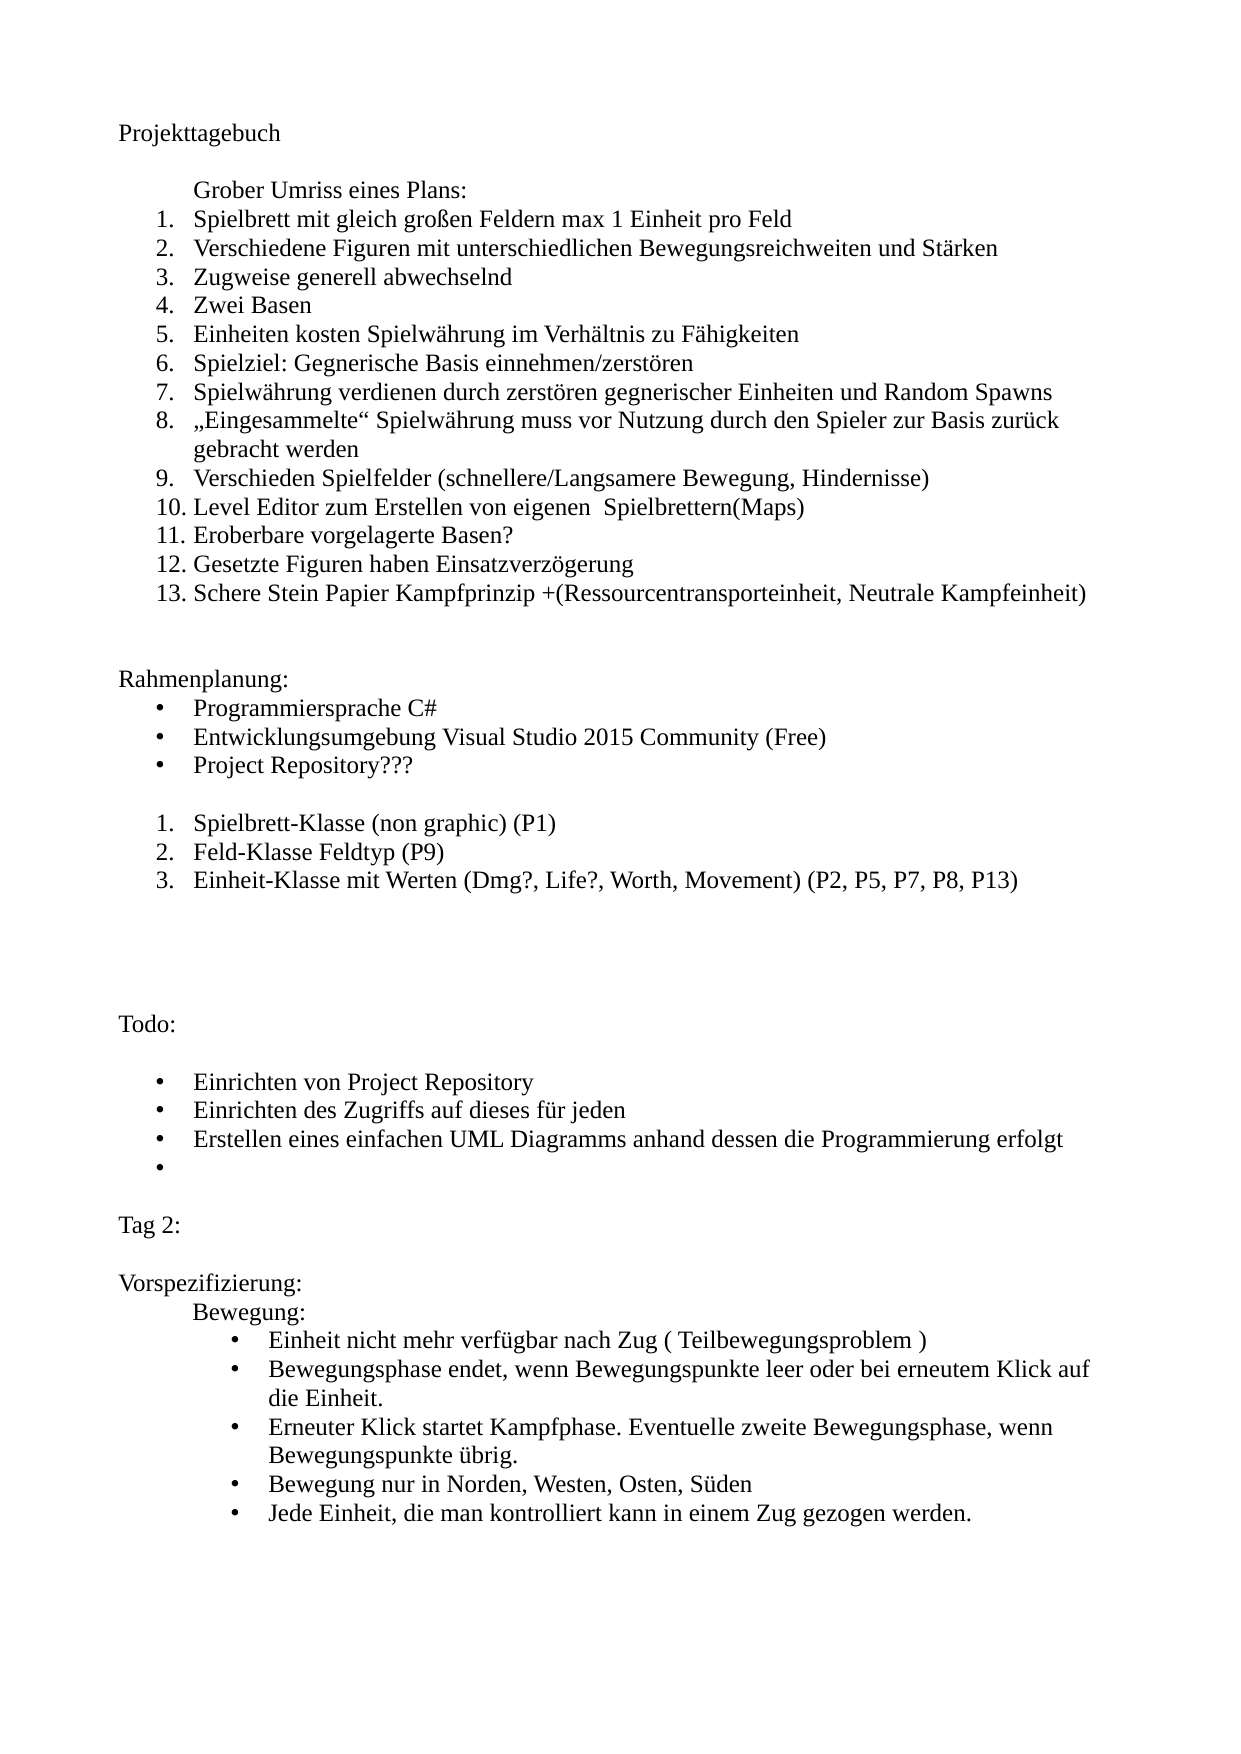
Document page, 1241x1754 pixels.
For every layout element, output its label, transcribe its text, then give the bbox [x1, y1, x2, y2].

list Einheit-Klasse mit Werten (Dmg?, Life?, Worth, Movement) (P2, P5, P7, P8, P13) [156, 866, 1122, 894]
text Rahmenplanung: [118, 664, 1122, 693]
list Einheit nicht mehr verfügbar nach Zug ( Teilbewegungsproblem ) [231, 1326, 1122, 1354]
list Bewegung nur in Norden, Westen, Osten, Süden [231, 1469, 1122, 1498]
list Spielziel: Gegnerische Basis einnehmen/zerstören [156, 348, 1122, 377]
list Eroberbare vorgelagerte Basen? [156, 521, 1122, 549]
text Tag 2: [118, 1211, 1122, 1239]
list Spielbrett-Klasse (non graphic) (P1) [156, 808, 1122, 837]
list Programmiersprache C# [156, 693, 1122, 722]
text Todo: [118, 1009, 1122, 1038]
list Verschieden Spielfelder (schnellere/Langsamere Bewegung, Hindernisse) [156, 463, 1122, 492]
list Erneuter Klick startet Kampfphase. Eventuelle zweite Bewegungsphase, wenn Bewegungspunkte übrig. [231, 1412, 1122, 1469]
list Zugweise generell abwechselnd [156, 262, 1122, 291]
list Feld-Klasse Feldtyp (P9) [156, 837, 1122, 866]
list Schere Stein Papier Kampfprinzip +(Ressourcentransporteinheit, Neutrale Kampfeinheit) [156, 578, 1122, 607]
list Erstellen eines einfachen UML Diagramms anhand dessen die Programmierung erfolgt [156, 1124, 1122, 1153]
list Grober Umriss eines Plans: [156, 176, 1122, 204]
list Level Editor zum Erstellen von eigenen Spielbrettern(Maps) [156, 492, 1122, 521]
list Gesetzte Figuren haben Einsatzverzögerung [156, 549, 1122, 578]
list Einrichten des Zugriffs auf dieses für jeden [156, 1096, 1122, 1124]
text Bewegung: [118, 1297, 1122, 1326]
text Projekttagebuch [118, 118, 1122, 147]
list „Eingesammelte“ Spielwährung muss vor Nutzung durch den Spieler zur Basis zurück gebracht werden [156, 406, 1122, 463]
list Spielwährung verdienen durch zerstören gegnerischer Einheiten und Random Spawns [156, 377, 1122, 406]
list Einheiten kosten Spielwährung im Verhältnis zu Fähigkeiten [156, 319, 1122, 348]
list Jede Einheit, die man kontrolliert kann in einem Zug gezogen werden. [231, 1498, 1122, 1527]
list Spielbrett mit gleich großen Feldern max 1 Einheit pro Feld [156, 204, 1122, 233]
list Entwicklungsumgebung Visual Studio 2015 Community (Free) [156, 722, 1122, 751]
text Vorspezifizierung: [118, 1268, 1122, 1297]
list Bewegungsphase endet, wenn Bewegungspunkte leer oder bei erneutem Klick auf die Einheit. [231, 1354, 1122, 1412]
list Verschiedene Figuren mit unterschiedlichen Bewegungsreichweiten und Stärken [156, 233, 1122, 262]
list Zwei Basen [156, 291, 1122, 319]
list Einrichten von Project Repository [156, 1067, 1122, 1096]
list Project Repository??? [156, 751, 1122, 779]
